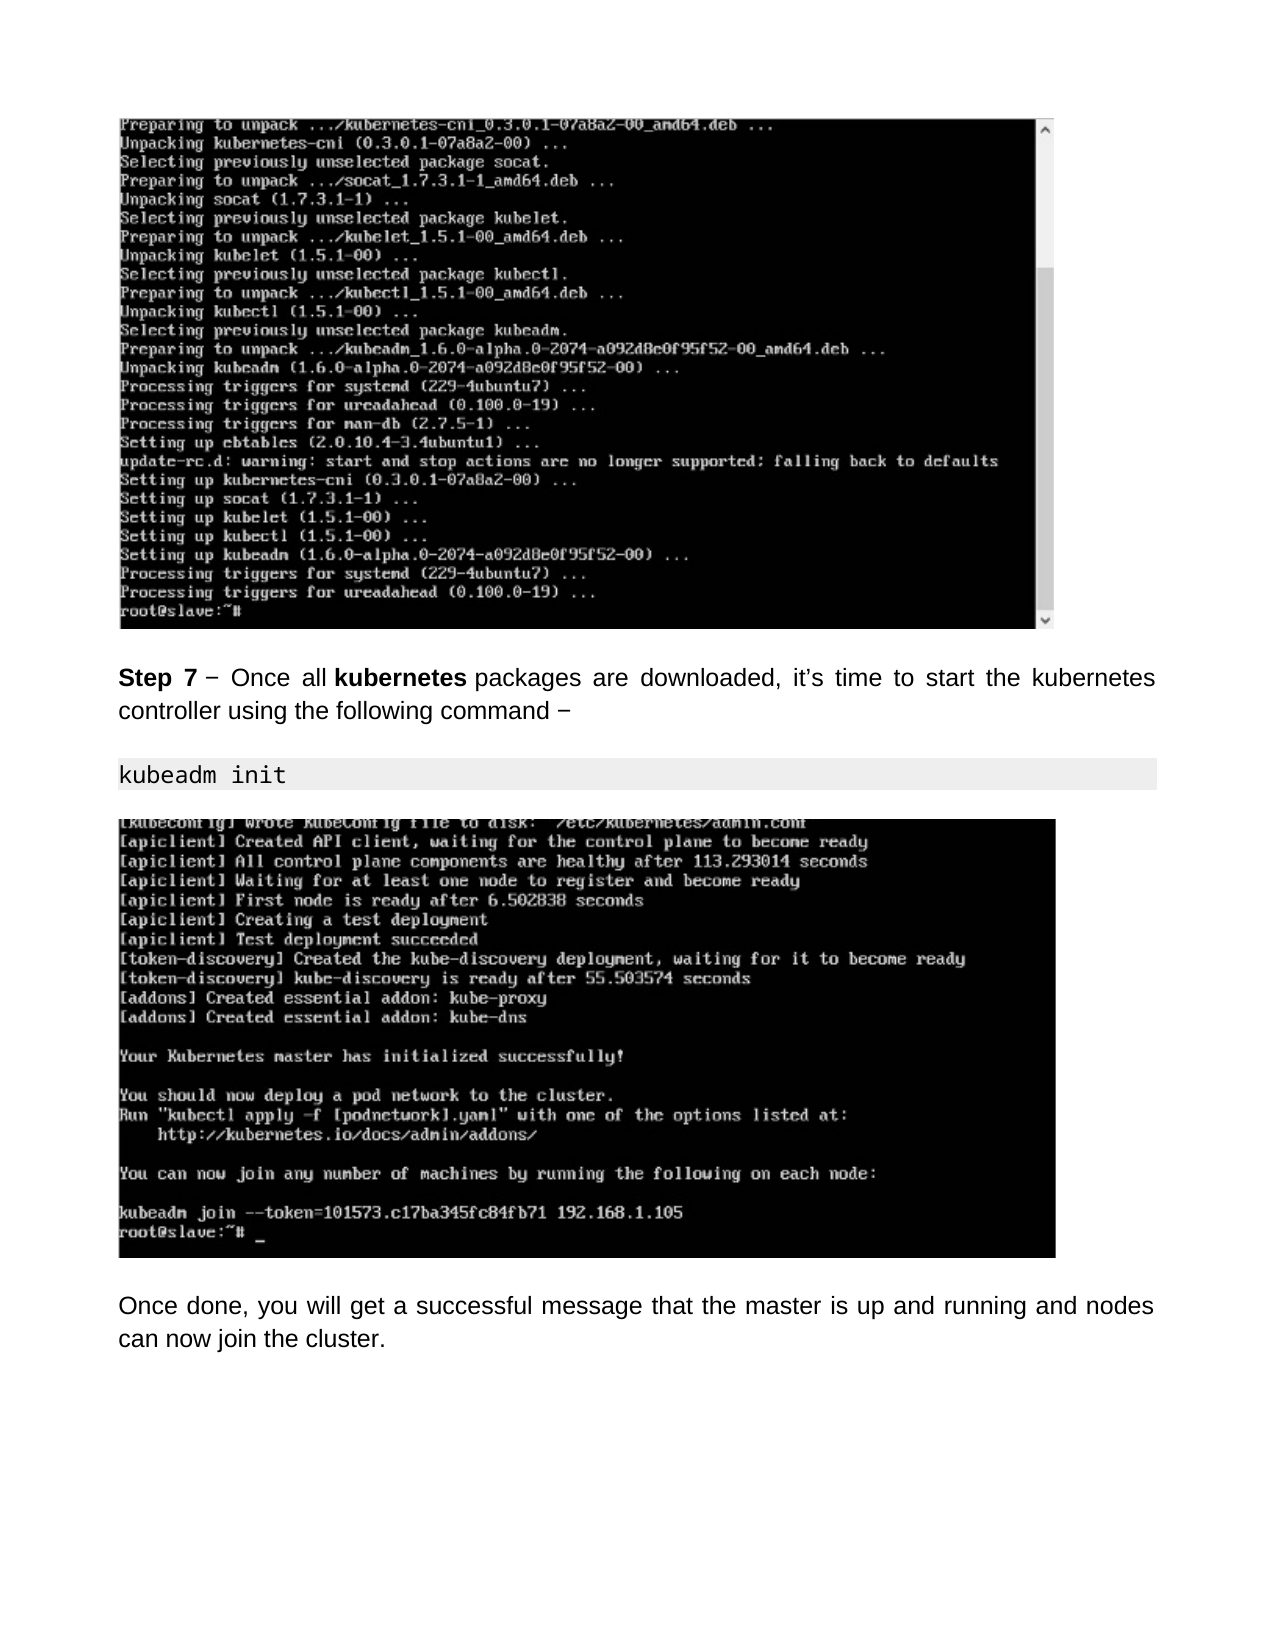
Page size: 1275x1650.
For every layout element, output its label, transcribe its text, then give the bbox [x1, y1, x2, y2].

text Step 7 − Once all kubernetes packages are downloaded, it’s time to start the kubernetes controller using the following command − [118, 663, 1157, 724]
picture [118, 118, 1054, 629]
text Once done, you will get a successful message that the master is up and running and nodes can now join the cluster. [118, 1291, 1157, 1353]
picture [118, 819, 1056, 1258]
text kubeadm init [118, 758, 1157, 790]
